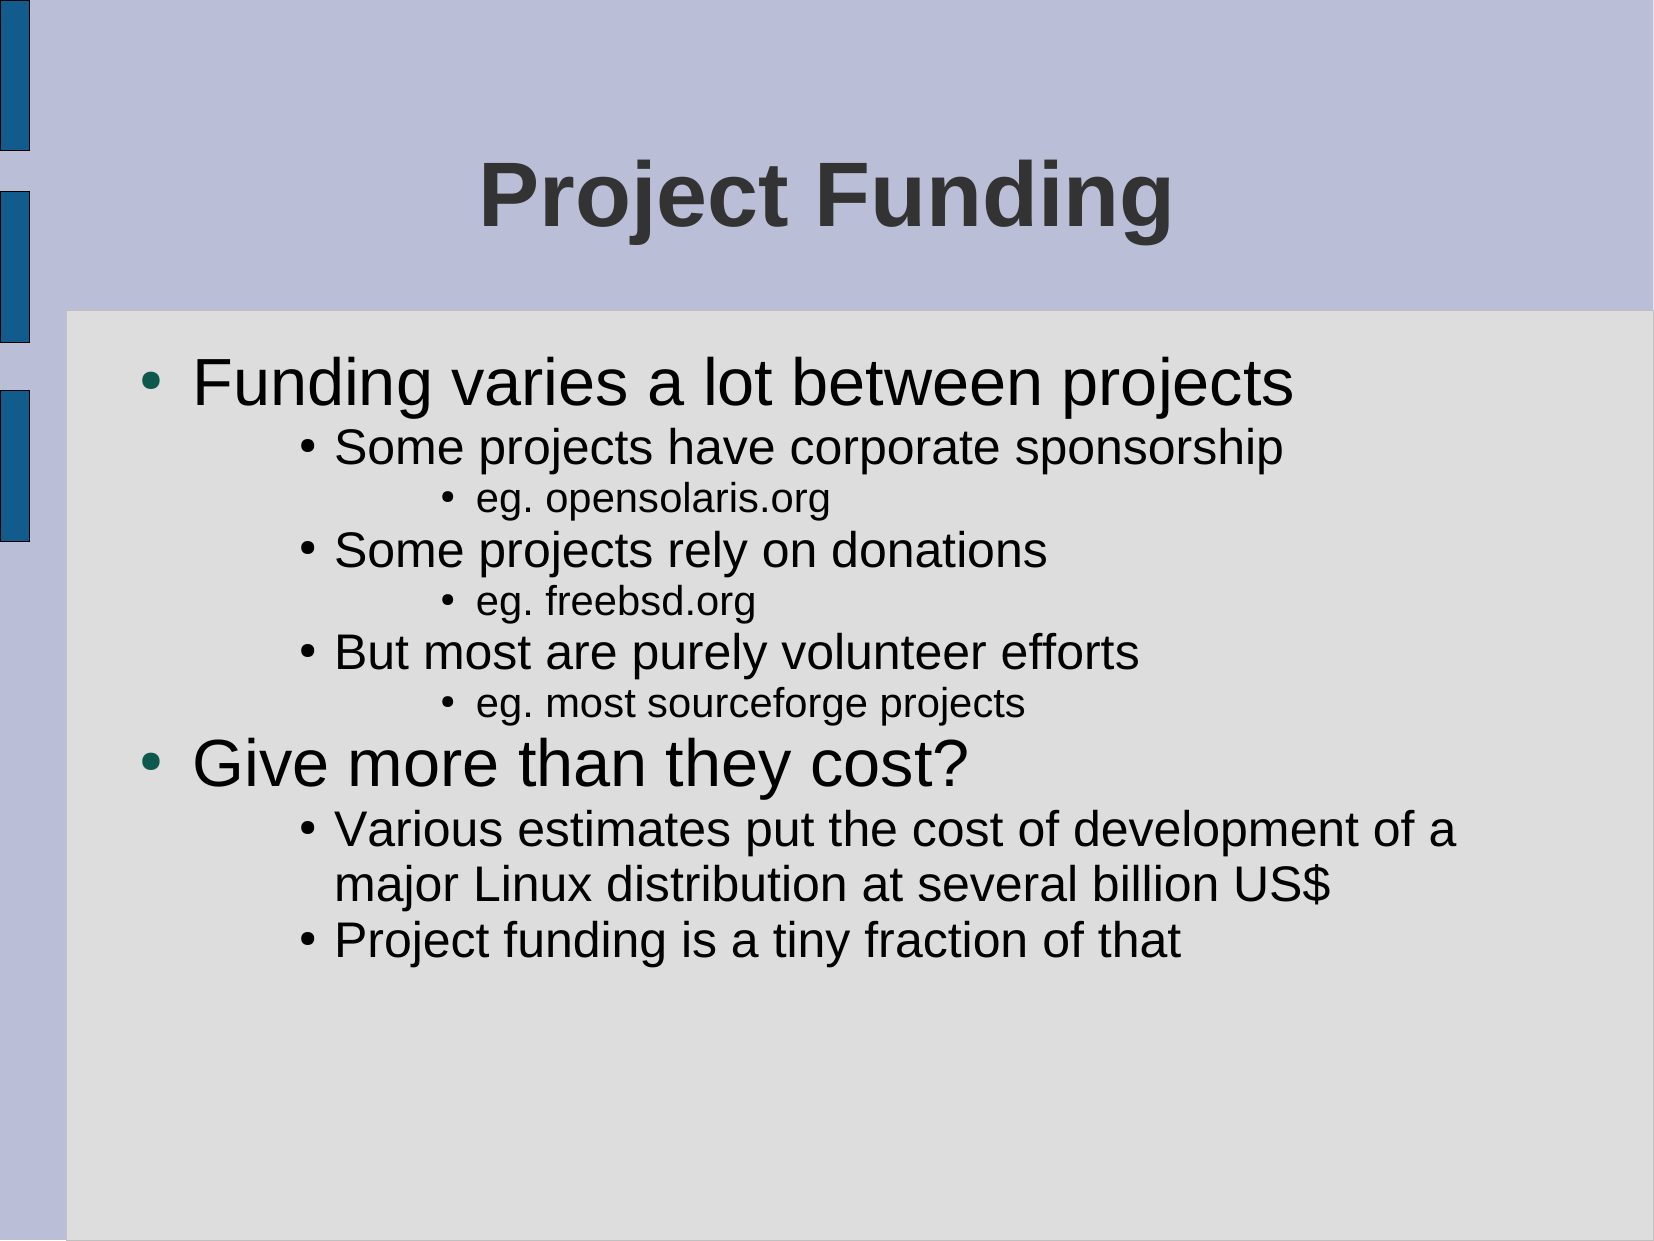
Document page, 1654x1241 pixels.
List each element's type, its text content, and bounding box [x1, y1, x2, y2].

title Project Funding [121, 98, 1534, 291]
list Funding varies a lot between projects Some projects have corporate sponsorship eg. opensolaris.org Some projects rely on donations eg. freebsd.org But most are purely volunteer efforts eg. most sourceforge projects Give more than they cost? Various estimates put the cost of development of a major Linux distribution at several billion US$ Project funding is a tiny fraction of that [121, 344, 1534, 1112]
